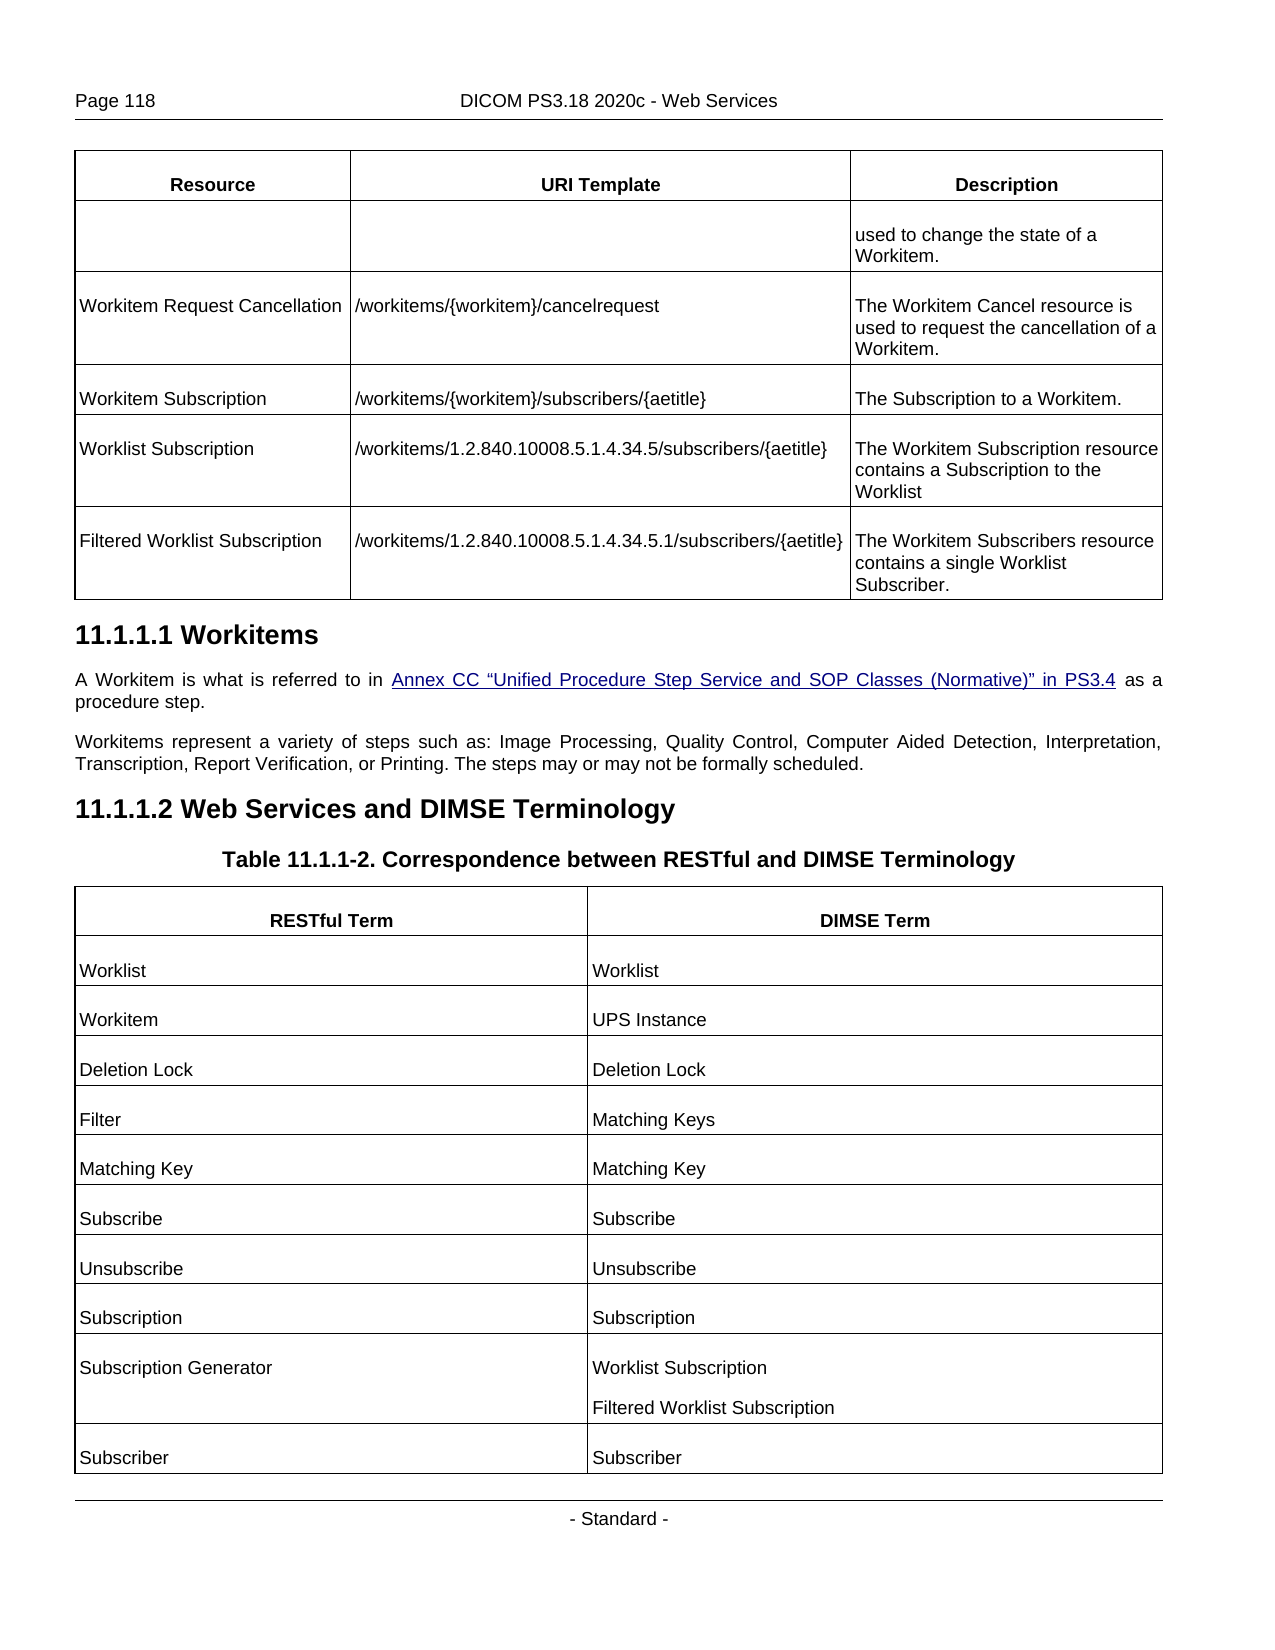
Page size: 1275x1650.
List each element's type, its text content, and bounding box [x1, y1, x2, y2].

text 11.1.1.1 Workitems [75, 619, 1162, 650]
table_header Resource [76, 151, 350, 200]
table_header URI Template [351, 151, 850, 200]
table_cell /workitems/{workitem}/subscribers/{aetitle} [351, 365, 850, 413]
table_cell used to change the state of a Workitem. [851, 201, 1162, 271]
table_header DIMSE Term [588, 887, 1162, 935]
table_cell Matching Key [588, 1135, 1162, 1184]
table_cell UPS Instance [588, 986, 1162, 1035]
table_cell Subscription Generator [76, 1334, 587, 1423]
table_cell Worklist [76, 936, 587, 985]
table_cell The Workitem Cancel resource is used to request the cancellation of a Workitem. [851, 272, 1162, 364]
table_cell [76, 201, 350, 271]
table_cell Deletion Lock [588, 1036, 1162, 1084]
table_cell /workitems/1.2.840.10008.5.1.4.34.5.1/subscribers/{aetitle} [351, 507, 850, 599]
text A Workitem is what is referred to in Annex CC “Unified Procedure Step Service and SOP Classes (Normative)” in PS3.4 as a procedure step. [75, 669, 1162, 712]
table_cell [351, 201, 850, 271]
text 11.1.1.2 Web Services and DIMSE Terminology [75, 793, 1162, 824]
table_cell Matching Keys [588, 1086, 1162, 1134]
table_cell Worklist Subscription [76, 415, 350, 506]
table_cell Subscription [76, 1284, 587, 1333]
table_header Description [851, 151, 1162, 200]
table_cell Filtered Worklist Subscription [76, 507, 350, 599]
table_cell Subscribe [588, 1185, 1162, 1233]
table_cell Worklist Subscription Filtered Worklist Subscription [588, 1334, 1162, 1423]
table_cell Subscriber [588, 1424, 1162, 1473]
table_cell /workitems/1.2.840.10008.5.1.4.34.5/subscribers/{aetitle} [351, 415, 850, 506]
table_cell Subscription [588, 1284, 1162, 1333]
table_cell The Workitem Subscription resource contains a Subscription to the Worklist [851, 415, 1162, 506]
table_cell Subscriber [76, 1424, 587, 1473]
text Workitems represent a variety of steps such as: Image Processing, Quality Control, Computer Aided Detection, Interpretation, Transcription, Report Verification, or Printing. The steps may or may not be formally scheduled. [75, 731, 1162, 774]
table_cell Filter [76, 1086, 587, 1134]
table_cell Deletion Lock [76, 1036, 587, 1084]
table_cell Unsubscribe [588, 1235, 1162, 1283]
text Table 11.1.1-2. Correspondence between RESTful and DIMSE Terminology [75, 846, 1162, 872]
table_cell Worklist [588, 936, 1162, 985]
table_header RESTful Term [76, 887, 587, 935]
table_cell Workitem Subscription [76, 365, 350, 413]
table_cell Unsubscribe [76, 1235, 587, 1283]
table_cell Workitem [76, 986, 587, 1035]
table_cell /workitems/{workitem}/cancelrequest [351, 272, 850, 364]
table_cell Workitem Request Cancellation [76, 272, 350, 364]
table_cell The Subscription to a Workitem. [851, 365, 1162, 413]
table_cell Subscribe [76, 1185, 587, 1233]
table_cell Matching Key [76, 1135, 587, 1184]
table_cell The Workitem Subscribers resource contains a single Worklist Subscriber. [851, 507, 1162, 599]
